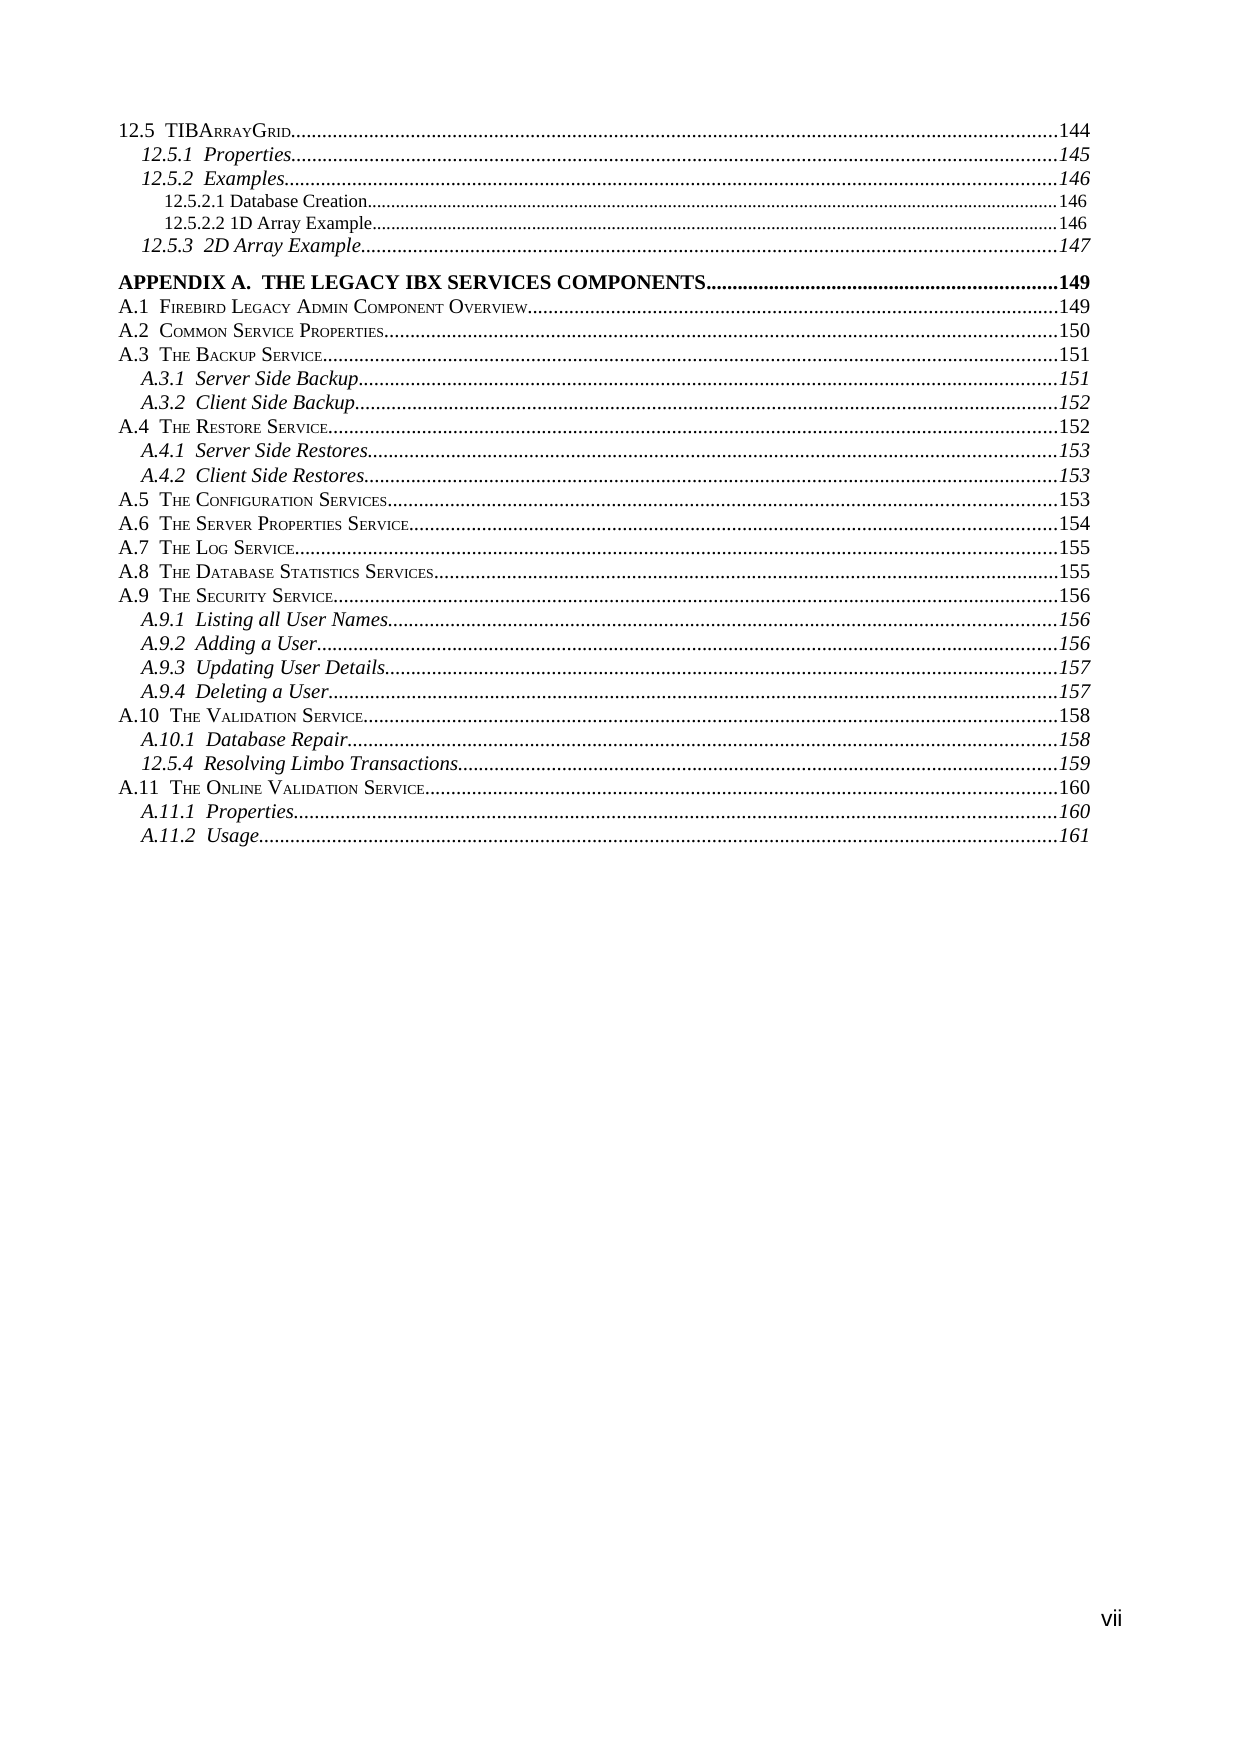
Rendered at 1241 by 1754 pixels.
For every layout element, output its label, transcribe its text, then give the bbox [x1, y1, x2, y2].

text A.9.4 Deleting a User 157 [141, 679, 1122, 703]
text A.3 The Backup Service 151 [118, 342, 1122, 366]
text A.9.3 Updating User Details 157 [141, 655, 1122, 679]
text 12.5.2.1 Database Creation 146 [164, 190, 1122, 212]
text A.6 The Server Properties Service 154 [118, 511, 1122, 535]
text A.11.2 Usage 161 [141, 823, 1122, 847]
text A.10 The Validation Service 158 [118, 703, 1122, 727]
text A.3.1 Server Side Backup 151 [141, 366, 1122, 390]
text 12.5.3 2D Array Example 147 [141, 233, 1122, 257]
text A.7 The Log Service 155 [118, 535, 1122, 559]
text A.10.1 Database Repair 158 [141, 727, 1122, 751]
text 12.5.1 Properties 145 [141, 142, 1122, 166]
text A.9.2 Adding a User 156 [141, 631, 1122, 655]
text A.5 The Configuration Services 153 [118, 487, 1122, 511]
text A.11.1 Properties 160 [141, 799, 1122, 823]
text A.3.2 Client Side Backup 152 [141, 390, 1122, 414]
text A.11 The Online Validation Service 160 [118, 775, 1122, 799]
text A.4 The Restore Service 152 [118, 414, 1122, 438]
text A.4.2 Client Side Restores 153 [141, 462, 1122, 487]
text 12.5 TIBArrayGrid 144 [118, 118, 1122, 142]
text Appendix A. The Legacy IBX Services Components 149 [118, 270, 1122, 294]
text 12.5.2 Examples 146 [141, 166, 1122, 190]
text A.4.1 Server Side Restores 153 [141, 438, 1122, 462]
text A.9.1 Listing all User Names 156 [141, 607, 1122, 631]
text 12.5.2.2 1D Array Example 146 [164, 212, 1122, 233]
text A.2 Common Service Properties 150 [118, 318, 1122, 342]
text 12.5.4 Resolving Limbo Transactions 159 [141, 751, 1122, 775]
text A.1 Firebird Legacy Admin Component Overview 149 [118, 294, 1122, 318]
text A.8 The Database Statistics Services 155 [118, 559, 1122, 583]
text A.9 The Security Service 156 [118, 583, 1122, 607]
